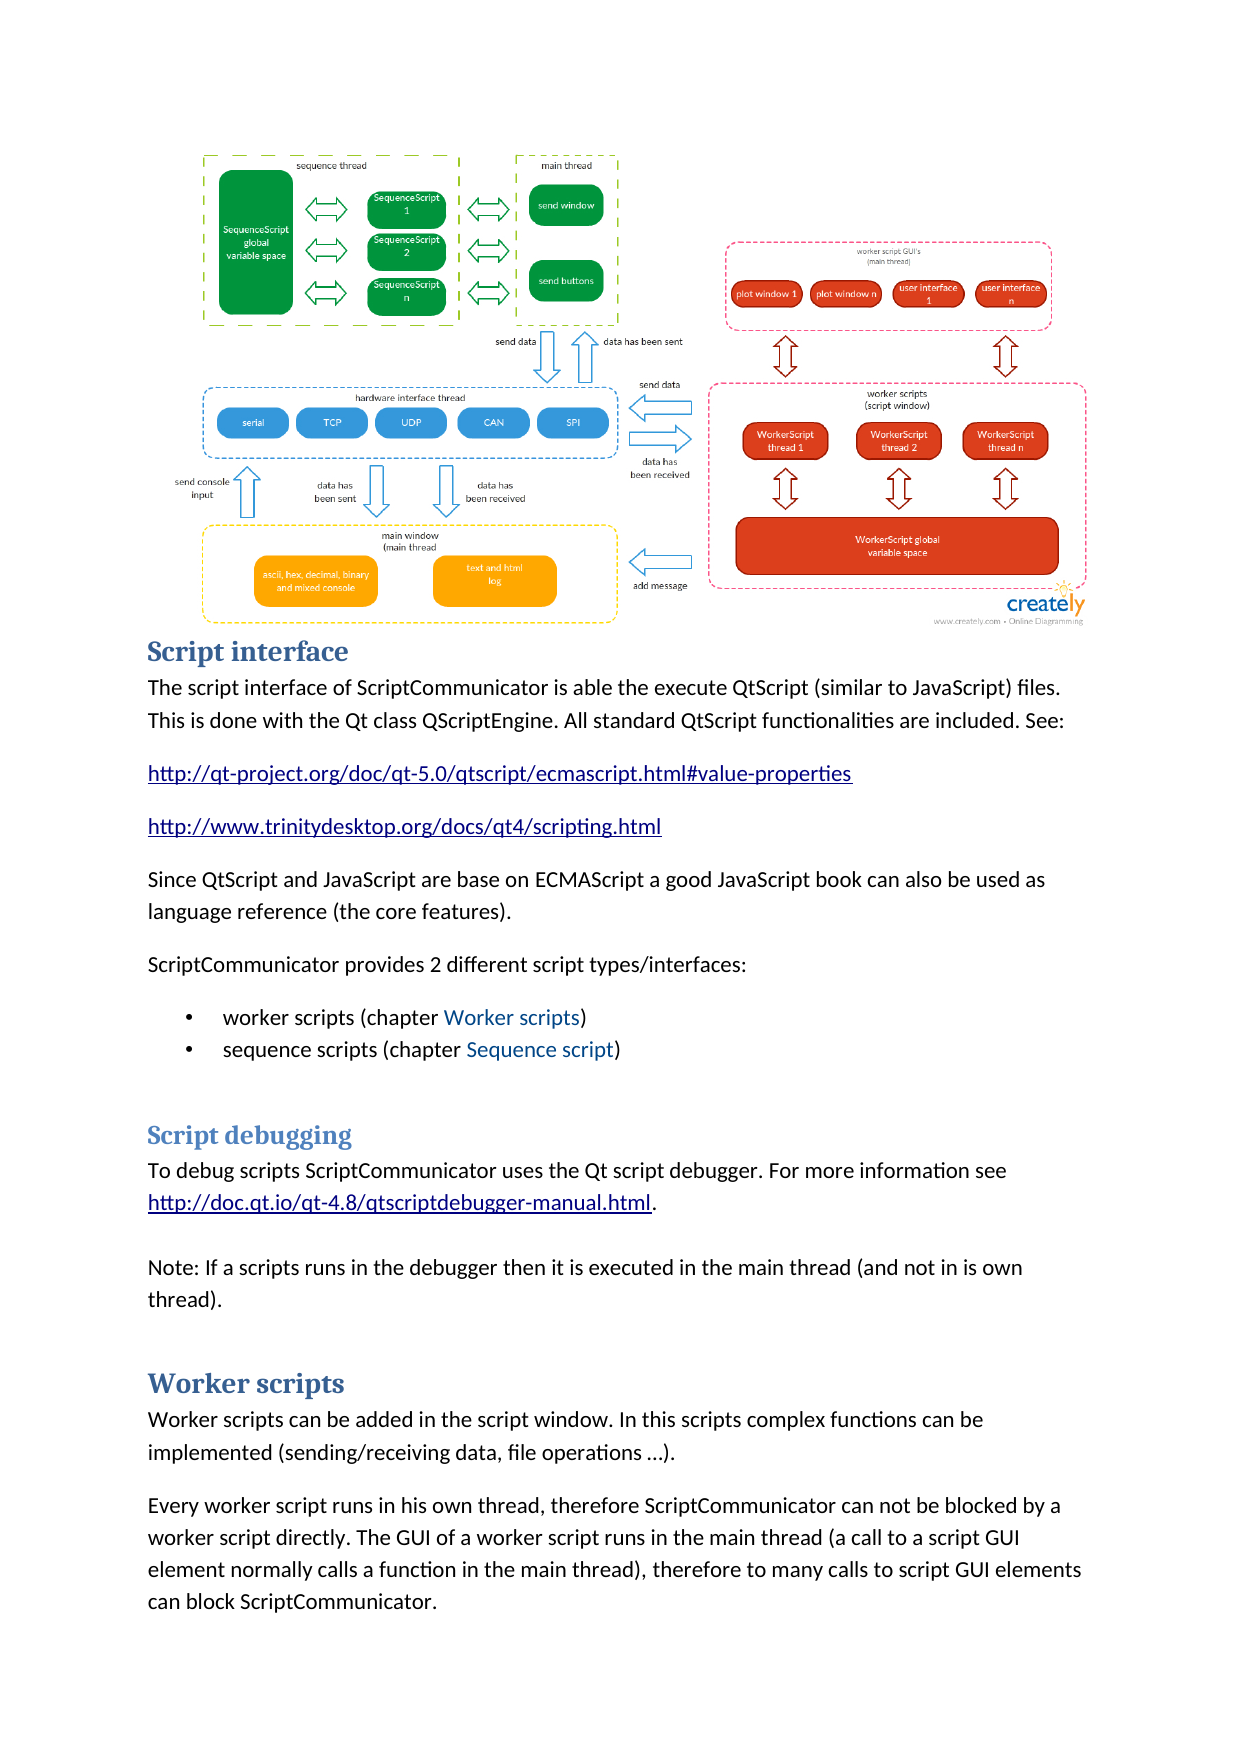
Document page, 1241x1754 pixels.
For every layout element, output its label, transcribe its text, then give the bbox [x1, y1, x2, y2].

text To debug scripts ScriptCommunicator uses the Qt script debugger. For more information see http://doc.qt.io/qt-4.8/qtscriptdebugger-manual.html. [148, 1156, 1093, 1216]
text Since QtScript and JavaScript are base on ECMAScript a good JavaScript book can also be used as language reference (the core features). [148, 865, 1093, 925]
text http://www.trinitydesktop.org/docs/qt4/scripting.html [148, 812, 1093, 840]
subtitle Worker scripts [148, 1367, 1093, 1401]
list sequence scripts (chapter Sequence script) [185, 1035, 1093, 1063]
subtitle Script debugging [148, 1120, 1093, 1152]
text Worker scripts can be added in the script window. In this scripts complex functions can be implemented (sending/receiving data, file operations …). [148, 1406, 1093, 1466]
text Every worker script runs in his own thread, therefore ScriptCommunicator can not be blocked by a worker script directly. The GUI of a worker script runs in the main thread (a call to a script GUI element normally calls a function in the main thread), therefore to many calls to script GUI elements can block ScriptCommunicator. [148, 1491, 1093, 1615]
subtitle Script interface [148, 630, 1093, 668]
text http://qt-project.org/doc/qt-5.0/qtscript/ecmascript.html#value-properties [148, 759, 1093, 787]
text The script interface of ScriptCommunicator is able the execute QtScript (similar to JavaScript) files. This is done with the Qt class QScriptEngine. All standard QtScript functionalities are included. See: [148, 673, 1093, 734]
text Note: If a scripts runs in the debugger then it is executed in the main thread (and not in is own thread). [148, 1253, 1093, 1313]
picture [147, 147, 1093, 630]
list worker scripts (chapter Worker scripts) [185, 1003, 1093, 1031]
text ScriptCommunicator provides 2 different script types/interfaces: [148, 950, 1093, 978]
